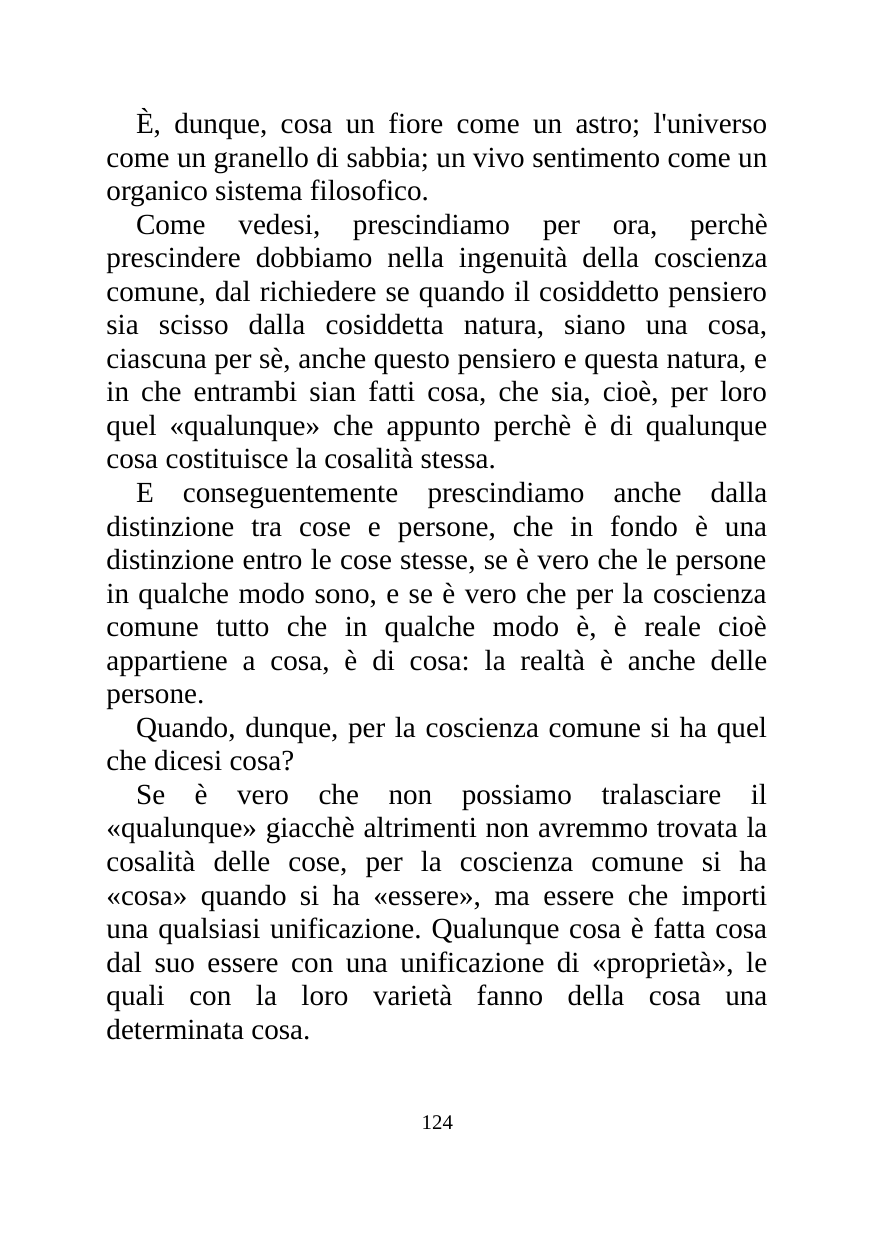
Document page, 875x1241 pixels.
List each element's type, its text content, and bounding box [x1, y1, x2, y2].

text Se è vero che non possiamo tralasciare il «qualunque» giacchè altrimenti non avremmo trovata la cosalità delle cose, per la coscienza comune si ha «cosa» quando si ha «essere», ma essere che importi una qualsiasi unificazione. Qualunque cosa è fatta cosa dal suo essere con una unificazione di «proprietà», le quali con la loro varietà fanno della cosa una determinata cosa. [106, 777, 768, 1045]
text E conseguentemente prescindiamo anche dalla distinzione tra cose e persone, che in fondo è una distinzione entro le cose stesse, se è vero che le persone in qualche modo sono, e se è vero che per la coscienza comune tutto che in qualche modo è, è reale cioè appartiene a cosa, è di cosa: la realtà è anche delle persone. [106, 475, 768, 710]
text Quando, dunque, per la coscienza comune si ha quel che dicesi cosa? [106, 710, 768, 777]
text È, dunque, cosa un fiore come un astro; l'universo come un granello di sabbia; un vivo sentimento come un organico sistema filosofico. [106, 106, 768, 207]
text Come vedesi, prescindiamo per ora, perchè prescindere dobbiamo nella ingenuità della coscienza comune, dal richiedere se quando il cosiddetto pensiero sia scisso dalla cosiddetta natura, siano una cosa, ciascuna per sè, anche questo pensiero e questa natura, e in che entrambi sian fatti cosa, che sia, cioè, per loro quel «qualunque» che appunto perchè è di qualunque cosa costituisce la cosalità stessa. [106, 207, 768, 475]
